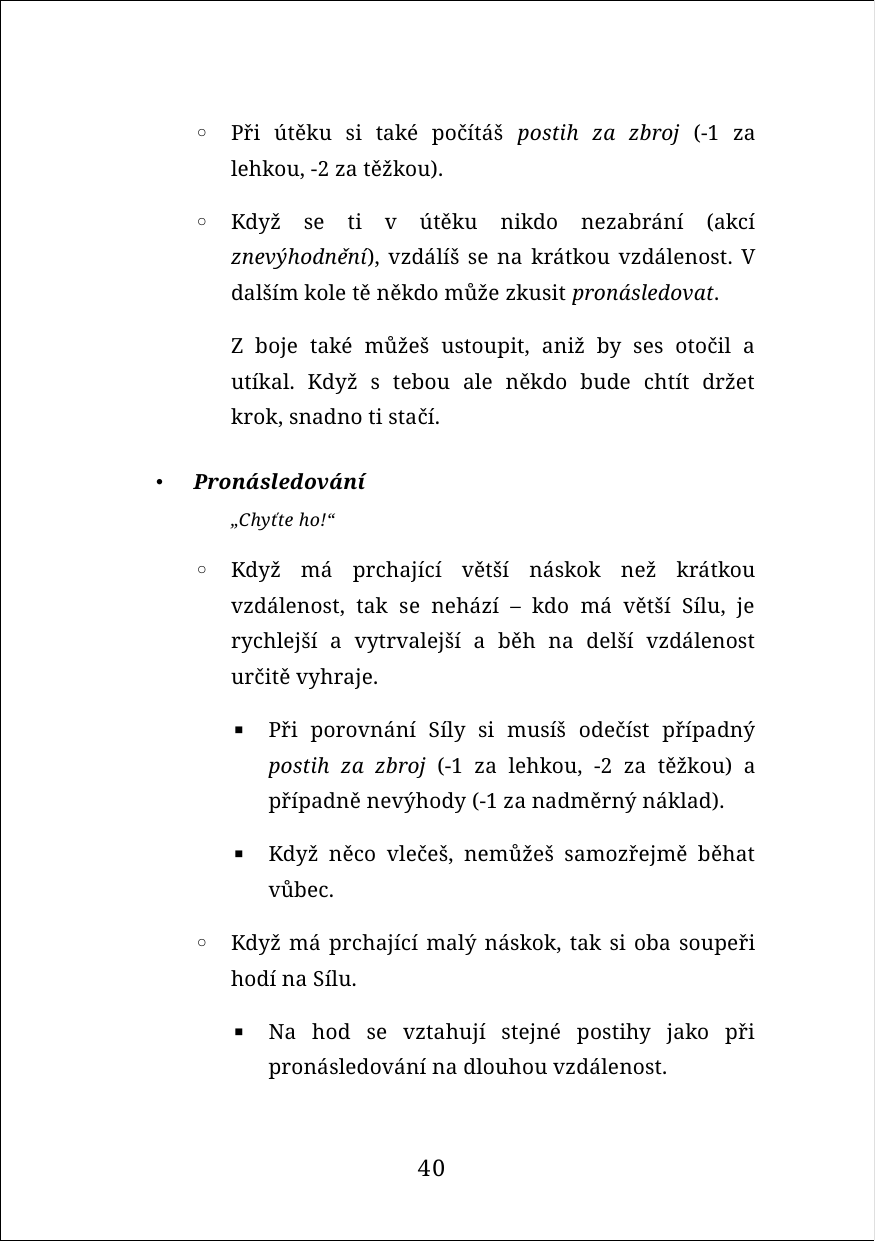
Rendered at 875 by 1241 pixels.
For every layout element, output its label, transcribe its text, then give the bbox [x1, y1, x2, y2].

list „Chyťte ho!“ [193, 507, 756, 532]
list Když se ti v útěku nikdo nezabrání (akcí znevýhodnění), vzdálíš se na krátkou vzdálenost. V dalším kole tě někdo může zkusit pronásledovat. [193, 207, 756, 306]
list Když něco vlečeš, nemůžeš samozřejmě běhat vůbec. [231, 839, 756, 903]
subtitle Pronásledování [156, 467, 756, 496]
list Když má prchající malý náskok, tak si oba soupeři hodí na Sílu. [193, 928, 756, 992]
list Při útěku si také počítáš postih za zbroj (-1 za lehkou, -2 za těžkou). [193, 118, 756, 182]
list Na hod se vztahují stejné postihy jako při pronásledování na dlouhou vzdálenost. [231, 1017, 756, 1081]
list Při porovnání Síly si musíš odečíst případný postih za zbroj (-1 za lehkou, -2 za těžkou) a případně nevýhody (-1 za nadměrný náklad). [231, 715, 756, 815]
list Když má prchající větší náskok než krátkou vzdálenost, tak se nehází – kdo má větší Sílu, je rychlejší a vytrvalejší a běh na delší vzdálenost určitě vyhraje. [193, 555, 756, 690]
list Z boje také můžeš ustoupit, aniž by ses otočil a utíkal. Když s tebou ale někdo bude chtít držet krok, snadno ti stačí. [193, 331, 756, 431]
